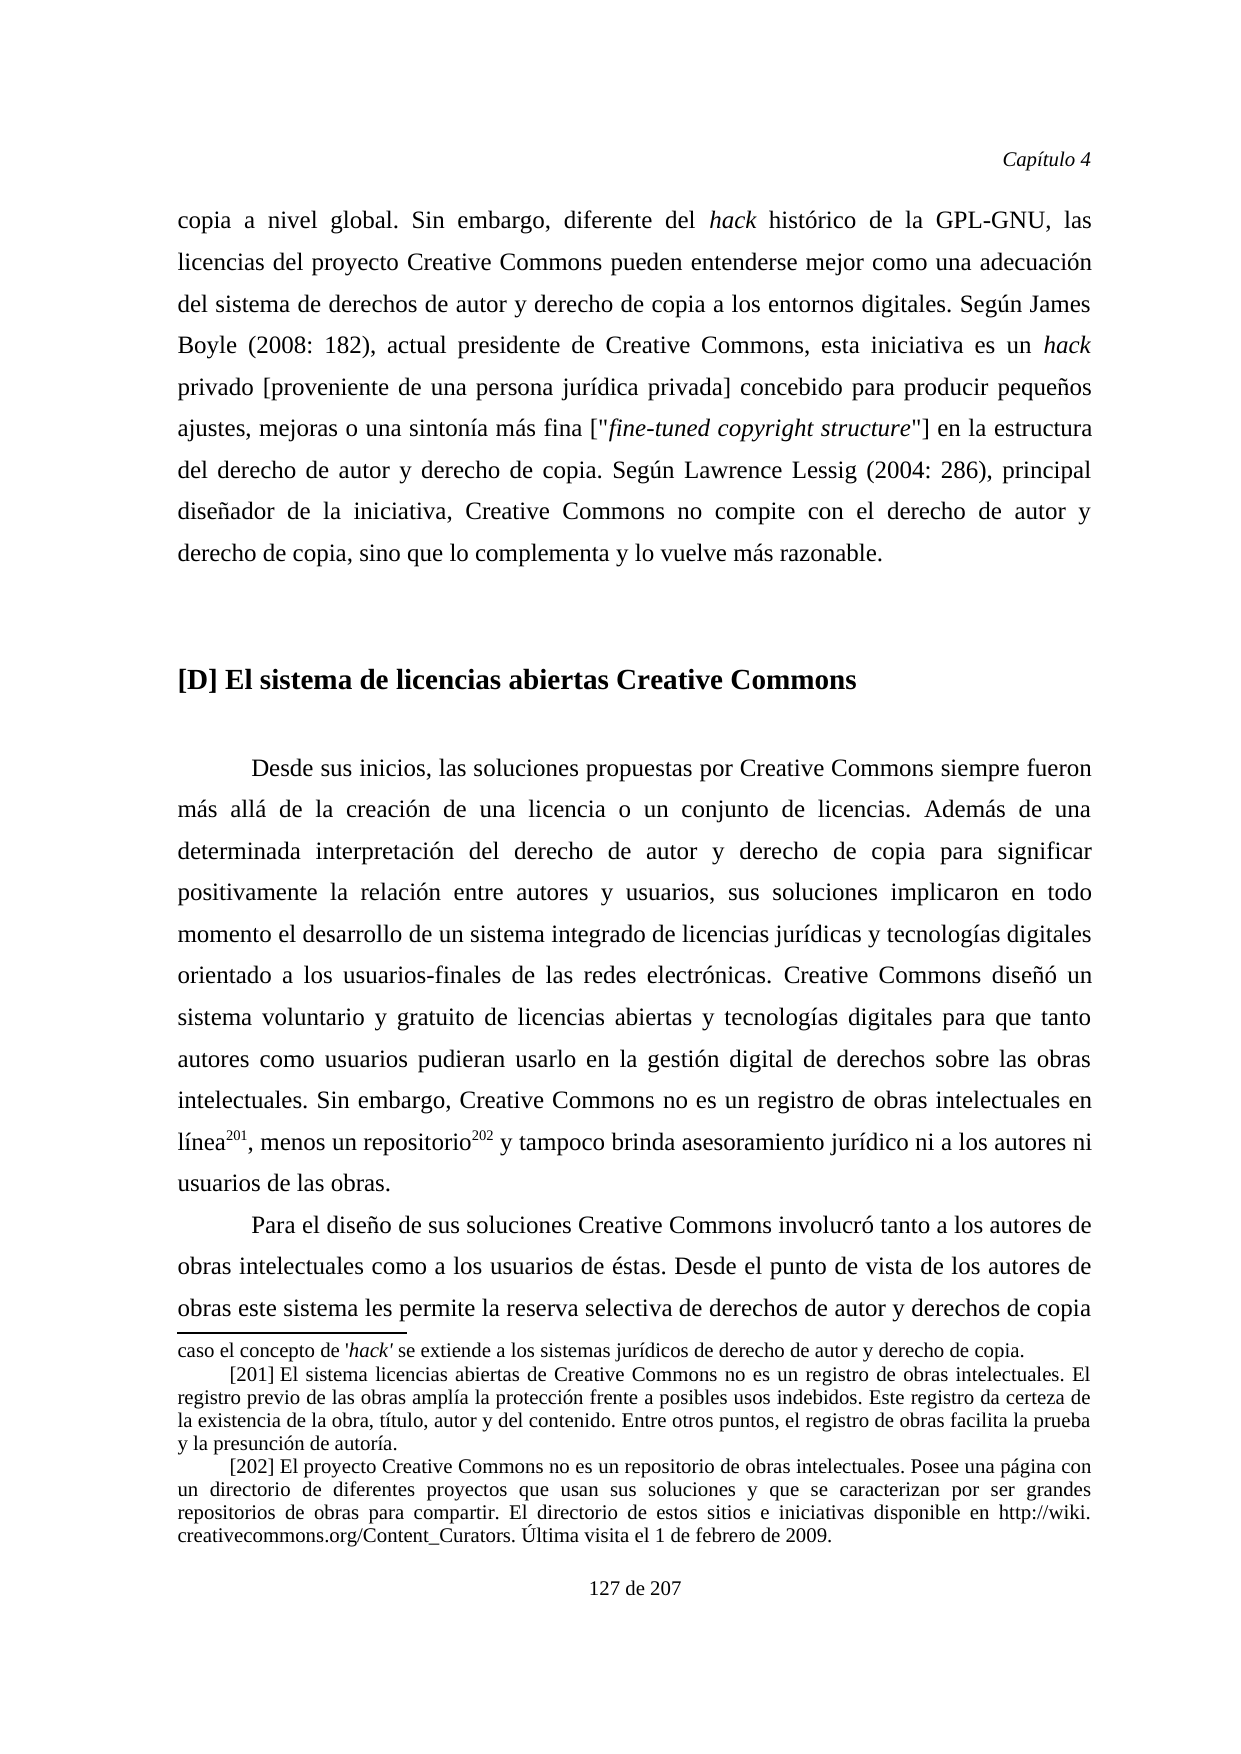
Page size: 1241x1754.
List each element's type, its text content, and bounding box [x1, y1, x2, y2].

text El sistema licencias abiertas de Creative Commons no es un registro de obras intelectuales. El registro previo de las obras amplía la protección frente a posibles usos indebidos. Este registro da certeza de la existencia de la obra, título, autor y del contenido. Entre otros puntos, el registro de obras facilita la prueba y la presunción de autoría. [177, 1362, 1093, 1455]
text El proyecto Creative Commons no es un repositorio de obras intelectuales. Posee una página con un directorio de diferentes proyectos que usan sus soluciones y que se caracterizan por ser grandes repositorios de obras para compartir. El directorio de estos sitios e iniciativas disponible en http://wiki. creativecommons.org/Content_Curators. Última visita el 1 de febrero de 2009. [177, 1455, 1093, 1547]
text Desde sus inicios, las soluciones propuestas por Creative Commons siempre fueron más allá de la creación de una licencia o un conjunto de licencias. Además de una determinada interpretación del derecho de autor y derecho de copia para significar positivamente la relación entre autores y usuarios, sus soluciones implicaron en todo momento el desarrollo de un sistema integrado de licencias jurídicas y tecnologías digitales orientado a los usuarios-finales de las redes electrónicas. Creative Commons diseñó un sistema voluntario y gratuito de licencias abiertas y tecnologías digitales para que tanto autores como usuarios pudieran usarlo en la gestión digital de derechos sobre las obras intelectuales. Sin embargo, Creative Commons no es un registro de obras intelectuales en línea, menos un repositorio y tampoco brinda asesoramiento jurídico ni a los autores ni usuarios de las obras. [177, 754, 1093, 1197]
text Para el diseño de sus soluciones Creative Commons involucró tanto a los autores de obras intelectuales como a los usuarios de éstas. Desde el punto de vista de los autores de obras este sistema les permite la reserva selectiva de derechos de autor y derechos de copia [177, 1211, 1093, 1322]
text copia a nivel global. Sin embargo, diferente del hack histórico de la GPL-GNU, las licencias del proyecto Creative Commons pueden entenderse mejor como una adecuación del sistema de derechos de autor y derecho de copia a los entornos digitales. Según James Boyle (2008: 182), actual presidente de Creative Commons, esta iniciativa es un hack privado [proveniente de una persona jurídica privada] concebido para producir pequeños ajustes, mejoras o una sintonía más fina ["fine-tuned copyright structure"] en la estructura del derecho de autor y derecho de copia. Según Lawrence Lessig (2004: 286), principal diseñador de la iniciativa, Creative Commons no compite con el derecho de autor y derecho de copia, sino que lo complementa y lo vuelve más razonable. [177, 207, 1093, 567]
text caso el concepto de 'hack' se extiende a los sistemas jurídicos de derecho de autor y derecho de copia. [177, 1339, 1093, 1362]
text [D] El sistema de licencias abiertas Creative Commons [177, 664, 1093, 696]
